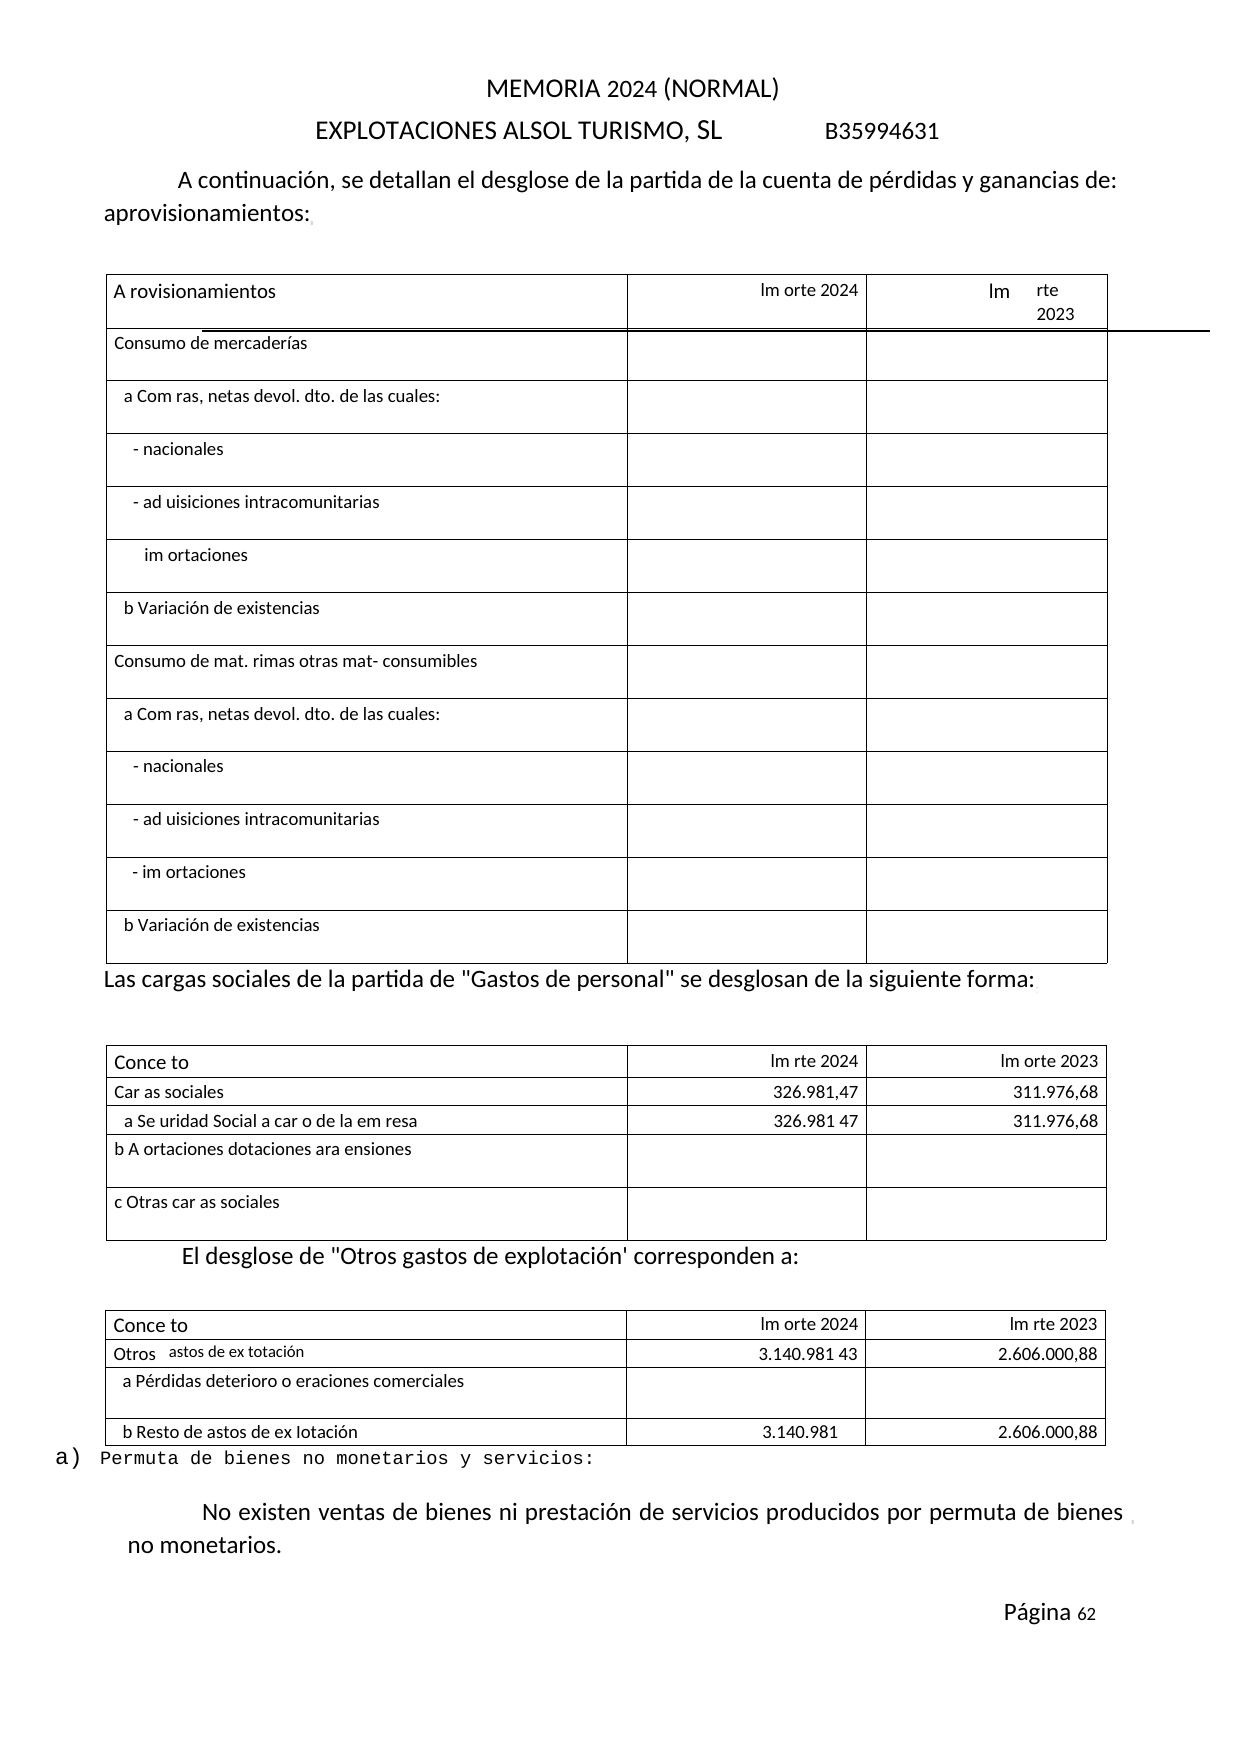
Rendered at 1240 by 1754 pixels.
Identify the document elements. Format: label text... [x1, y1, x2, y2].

table_cell b Variación de existencias [107, 911, 627, 962]
table_cell b Resto de astos de ex Iotación [106, 1419, 626, 1445]
text aprovisionamientos: [103, 198, 1134, 228]
table_cell 2.606.000,88 [866, 1340, 1105, 1367]
table_cell [1036, 332, 1107, 380]
table_header lm orte 2024 [627, 1311, 865, 1339]
table_cell - nacionales [107, 434, 627, 486]
table_cell [1036, 487, 1107, 539]
table_cell [1036, 593, 1107, 645]
list Permuta de bienes no monetarios y servicios: [55, 1446, 1153, 1472]
table_cell b Variación de existencias [107, 593, 627, 645]
table_cell 3.140.981 43 [627, 1340, 865, 1367]
table_cell [628, 646, 866, 698]
table_cell [628, 1135, 866, 1187]
table_cell - nacionales [107, 752, 627, 804]
table_header lm rte 2023 [866, 1311, 1105, 1339]
table_cell [867, 434, 1036, 486]
table_cell [867, 1135, 1106, 1187]
table_cell [867, 332, 1036, 380]
table_cell [867, 752, 1036, 804]
table_cell [628, 540, 866, 592]
table_cell [1036, 752, 1107, 804]
text Las cargas sociales de la partida de "Gastos de personal" se desglosan de la siguiente forma: [103, 963, 1134, 993]
table_cell [628, 805, 866, 857]
table_cell [628, 332, 866, 380]
table_cell [628, 752, 866, 804]
table_cell Consumo de mat. rimas otras mat- consumibles [107, 646, 627, 698]
table_cell [867, 805, 1036, 857]
table_header Conce to [107, 1046, 627, 1076]
table_cell 311.976,68 [867, 1078, 1106, 1105]
table_cell a Pérdidas deterioro o eraciones comerciales [106, 1368, 626, 1418]
table_cell b A ortaciones dotaciones ara ensiones [107, 1135, 627, 1187]
table_cell [628, 434, 866, 486]
table_cell 2.606.000,88 [866, 1419, 1105, 1445]
table_cell Car as sociales [107, 1078, 627, 1105]
table_cell [867, 1188, 1106, 1239]
table_cell [628, 699, 866, 751]
table_cell [867, 381, 1036, 433]
table_cell [1036, 805, 1107, 857]
table_cell [1036, 699, 1107, 751]
table_cell [1036, 434, 1107, 486]
table_header lm rte 2024 [628, 1046, 866, 1076]
table_cell [867, 646, 1036, 698]
table_cell [628, 487, 866, 539]
table_cell [1036, 911, 1107, 962]
table_cell [867, 593, 1036, 645]
table_cell - ad uisiciones intracomunitarias [107, 805, 627, 857]
text A continuación, se detallan el desglose de la partida de la cuenta de pérdidas y ganancias de: [103, 164, 1134, 195]
table_cell Otros [106, 1340, 165, 1367]
table_cell [1036, 858, 1107, 909]
table_cell astos de ex totación [165, 1340, 626, 1367]
table_cell [628, 858, 866, 909]
text El desglose de "Otros gastos de explotación' corresponden a: [182, 1240, 1134, 1271]
table_cell [1036, 540, 1107, 592]
table_cell 326.981,47 [628, 1078, 866, 1105]
table_cell 311.976,68 [867, 1106, 1106, 1134]
table_header lm orte 2023 [867, 1046, 1106, 1076]
table_cell 3.140.981 [627, 1419, 865, 1445]
table_cell Consumo de mercaderías [107, 329, 627, 380]
table_cell [867, 699, 1036, 751]
table_cell [628, 381, 866, 433]
table_cell a Se uridad Social a car o de la em resa [107, 1106, 627, 1134]
table_header Conce to [106, 1311, 626, 1339]
table_cell a Com ras, netas devol. dto. de las cuales: [107, 381, 627, 433]
table_cell c Otras car as sociales [107, 1188, 627, 1239]
table_cell - ad uisiciones intracomunitarias [107, 487, 627, 539]
table_cell [866, 1368, 1105, 1418]
table_cell [628, 911, 866, 962]
table_cell - im ortaciones [107, 858, 627, 909]
table_header lm [867, 275, 1036, 327]
table_cell a Com ras, netas devol. dto. de las cuales: [107, 699, 627, 751]
table_header A rovisionamientos [107, 275, 627, 327]
table_cell [867, 540, 1036, 592]
table_cell [627, 1368, 865, 1418]
table_cell [867, 858, 1036, 909]
table_cell 326.981 47 [628, 1106, 866, 1134]
text No existen ventas de bienes ni prestación de servicios producidos por permuta de bienes no monetarios. [127, 1496, 1134, 1560]
table_header lm orte 2024 [628, 275, 866, 327]
table_cell [867, 487, 1036, 539]
table_header rte 2023 [1036, 275, 1107, 327]
table_cell [1036, 381, 1107, 433]
table_cell [867, 911, 1036, 962]
table_cell [1036, 646, 1107, 698]
table_cell [628, 1188, 866, 1239]
table_cell [628, 593, 866, 645]
table_cell im ortaciones [107, 540, 627, 592]
